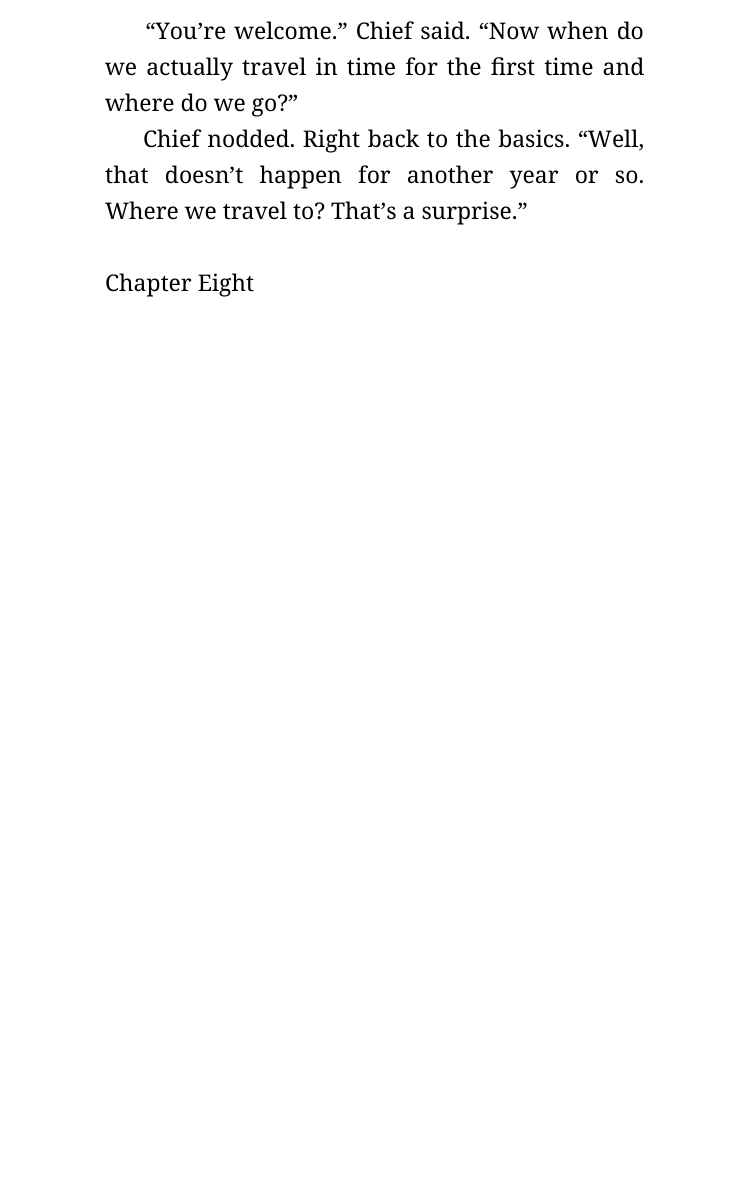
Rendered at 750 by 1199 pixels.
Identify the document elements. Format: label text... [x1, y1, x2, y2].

text “You’re welcome.” Chief said. “Now when do we actually travel in time for the first time and where do we go?” [105, 15, 645, 118]
text Chief nodded. Right back to the basics. “Well, that doesn’t happen for another year or so. Where we travel to? That’s a surprise.” [105, 123, 645, 226]
text Chapter Eight [105, 267, 645, 298]
